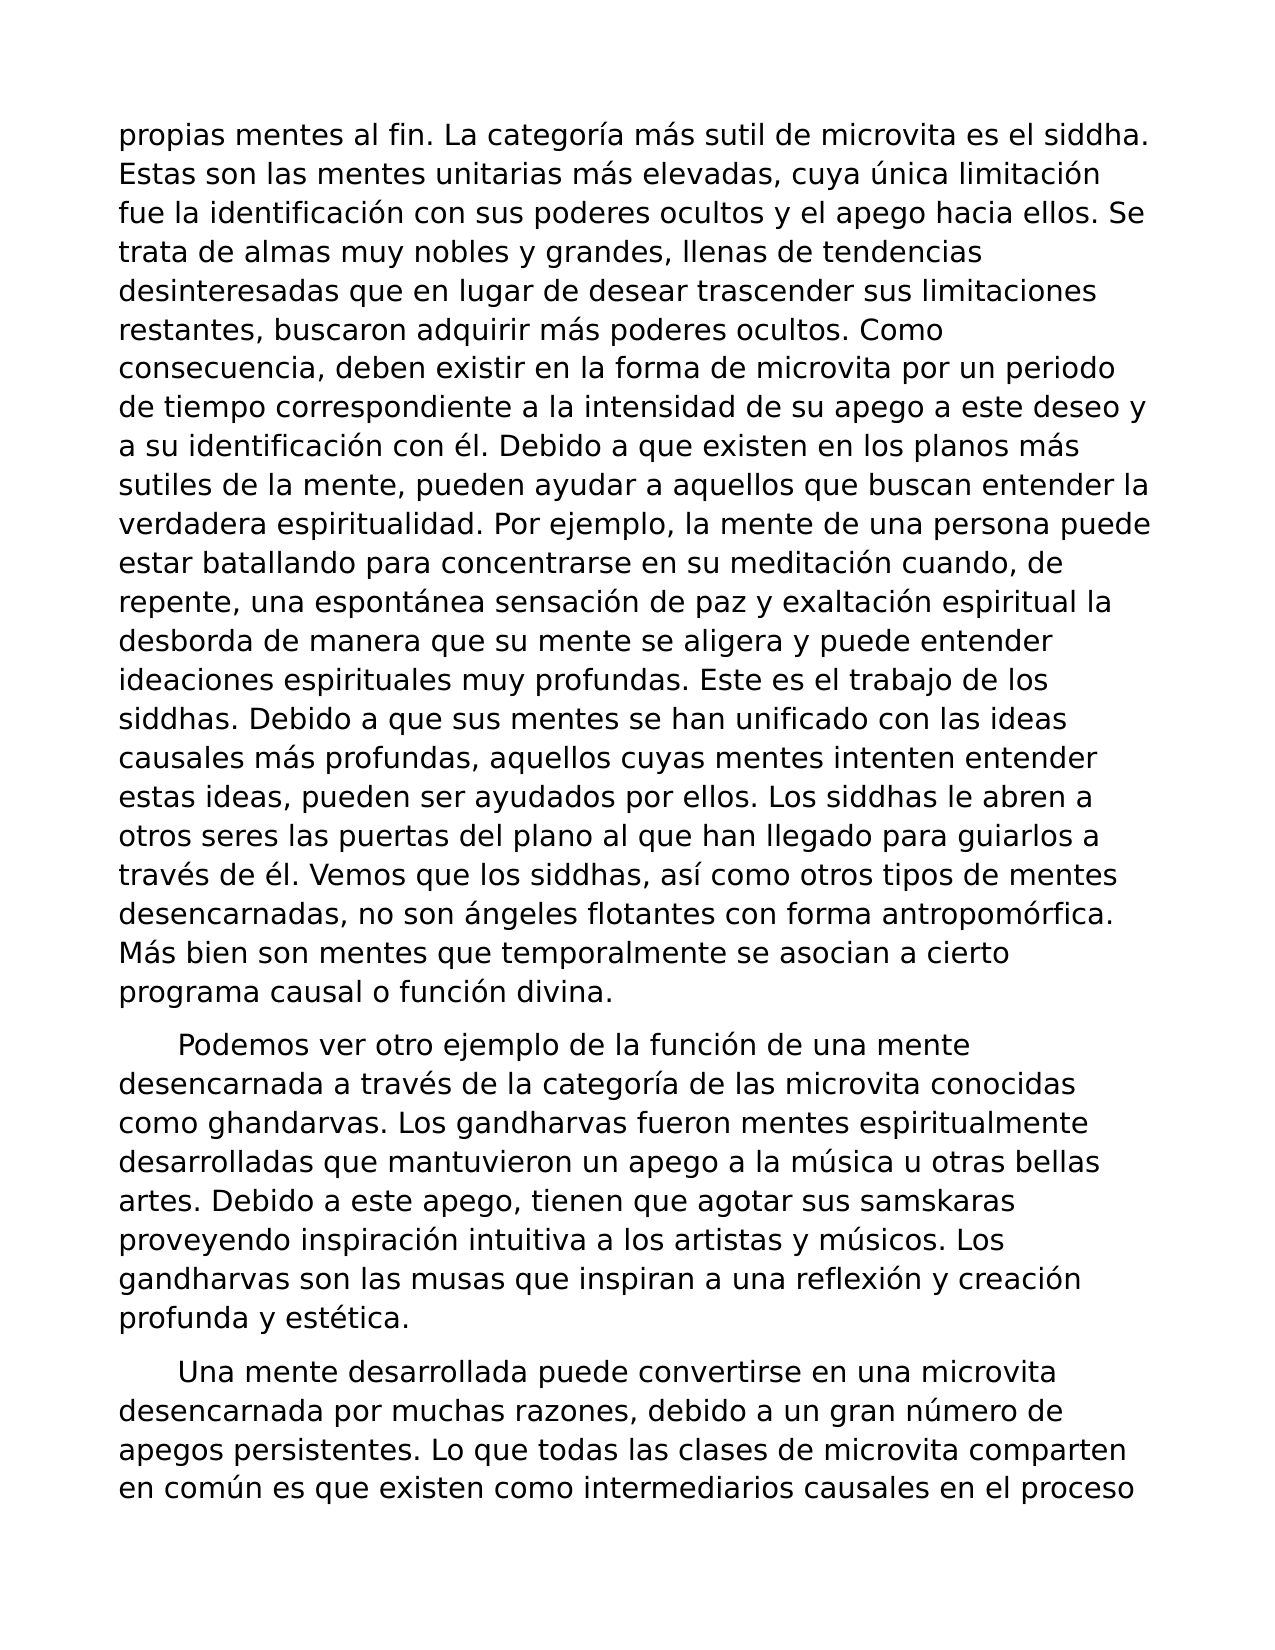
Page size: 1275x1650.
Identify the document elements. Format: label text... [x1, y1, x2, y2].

text propias mentes al fin. La categoría más sutil de microvita es el siddha. Estas son las mentes unitarias más elevadas, cuya única limitación fue la identificación con sus poderes ocultos y el apego hacia ellos. Se trata de almas muy nobles y grandes, llenas de tendencias desinteresadas que en lugar de desear trascender sus limitaciones restantes, buscaron adquirir más poderes ocultos. Como consecuencia, deben existir en la forma de microvita por un periodo de tiempo correspondiente a la intensidad de su apego a este deseo y a su identificación con él. Debido a que existen en los planos más sutiles de la mente, pueden ayudar a aquellos que buscan entender la verdadera espiritualidad. Por ejemplo, la mente de una persona puede estar batallando para concentrarse en su meditación cuando, de repente, una espontánea sensación de paz y exaltación espiritual la desborda de manera que su mente se aligera y puede entender ideaciones espirituales muy profundas. Este es el trabajo de los siddhas. Debido a que sus mentes se han unificado con las ideas causales más profundas, aquellos cuyas mentes intenten entender estas ideas, pueden ser ayudados por ellos. Los siddhas le abren a otros seres las puertas del plano al que han llegado para guiarlos a través de él. Vemos que los siddhas, así como otros tipos de mentes desencarnadas, no son ángeles flotantes con forma antropomórfica. Más bien son mentes que temporalmente se asocian a cierto programa causal o función divina. [118, 118, 1157, 1009]
text Podemos ver otro ejemplo de la función de una mente desencarnada a través de la categoría de las microvita conocidas como ghandarvas. Los gandharvas fueron mentes espiritualmente desarrolladas que mantuvieron un apego a la música u otras bellas artes. Debido a este apego, tienen que agotar sus samskaras proveyendo inspiración intuitiva a los artistas y músicos. Los gandharvas son las musas que inspiran a una reflexión y creación profunda y estética. [118, 1029, 1157, 1335]
text Una mente desarrollada puede convertirse en una microvita desencarnada por muchas razones, debido a un gran número de apegos persistentes. Lo que todas las clases de microvita comparten en común es que existen como intermediarios causales en el proceso [118, 1355, 1157, 1506]
